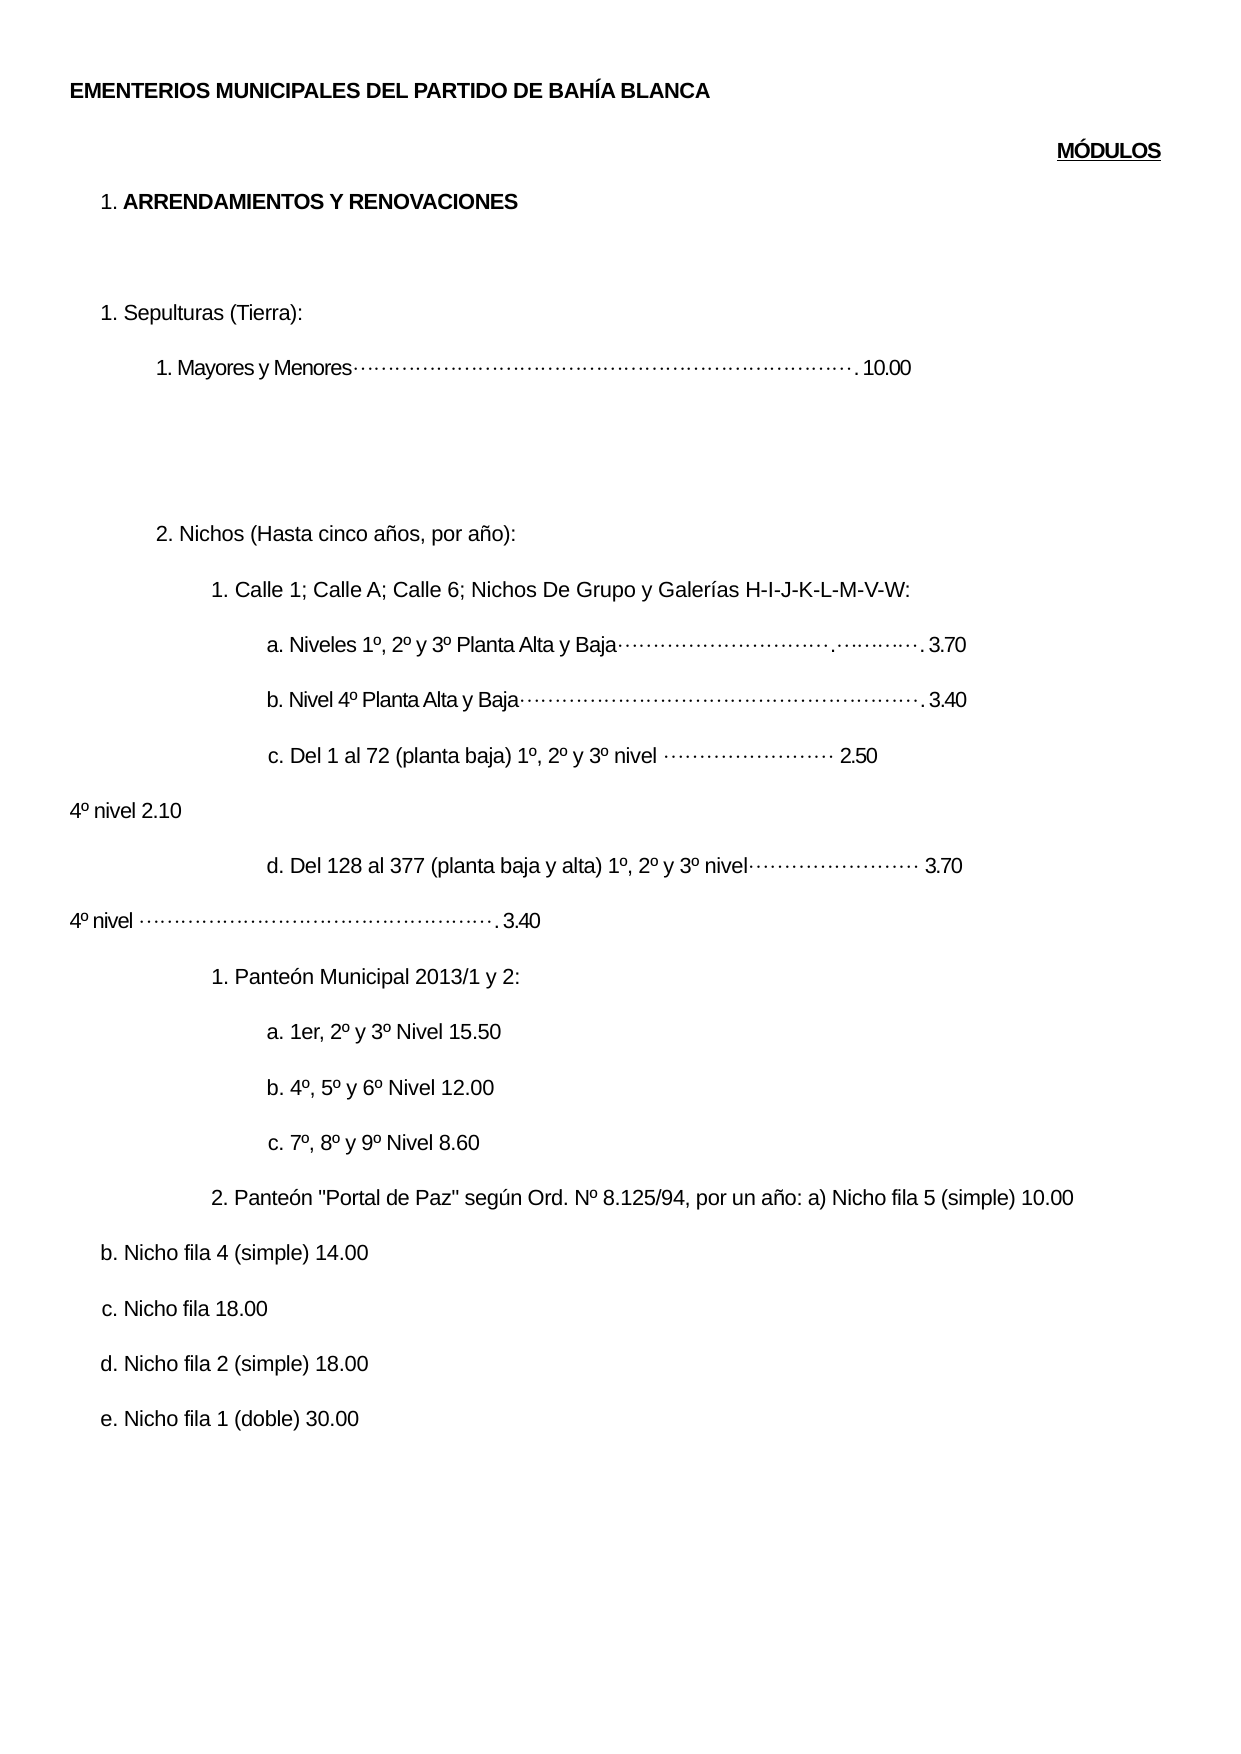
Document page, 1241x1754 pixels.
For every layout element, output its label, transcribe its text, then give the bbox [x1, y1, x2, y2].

text 1. Panteón Municipal 2013/1 y 2: [69, 964, 598, 989]
text a. 1er, 2º y 3º Nivel 15.50 [266, 1020, 582, 1044]
text c. Del 1 al 72 (planta baja) 1º, 2º y 3º nivel ¼¼¼¼¼¼¼¼ 2.50 [268, 743, 940, 768]
text e. Nicho fila 1 (doble) 30.00 [100, 1407, 452, 1432]
text b. Nivel 4º Planta Alta y Baja¼¼¼¼¼¼¼¼¼¼¼¼¼¼¼¼¼¼¼. 3.40 [266, 688, 1024, 713]
text b. Nicho fila 4 (simple) 14.00 [100, 1241, 461, 1266]
text 4º nivel 2.10 [69, 799, 289, 823]
text 1. ARRENDAMIENTOS Y RENOVACIONES [100, 190, 542, 214]
text 1. Calle 1; Calle A; Calle 6; Nichos De Grupo y Galerías H-I-J-K-L-M-V-W: [156, 577, 959, 602]
text 2. Nichos (Hasta cinco años, por año): [156, 522, 597, 547]
text c. Nicho fila 18.00 [101, 1296, 368, 1321]
text d. Del 128 al 377 (planta baja y alta) 1º, 2º y 3º nivel¼¼¼¼¼¼¼¼ 3.70 [69, 854, 1021, 879]
text I) CEMENTERIOS MUNICIPALES DEL PARTIDO DE BAHÍA BLANCA [69, 79, 797, 104]
text 2. Panteón "Portal de Paz" según Ord. Nº 8.125/94, por un año: a) Nicho fila 5 (simple) 10.00 [100, 1186, 1129, 1211]
text 4º nivel ¼¼¼¼¼¼¼¼¼¼¼¼¼¼¼¼¼. 3.40 [69, 909, 581, 934]
text b. 4º, 5º y 6º Nivel 12.00 [266, 1075, 572, 1100]
text c. 7º, 8º y 9º Nivel 8.60 [268, 1131, 561, 1155]
text 1. Sepulturas (Tierra): [100, 301, 382, 325]
text a. Niveles 1º, 2º y 3º Planta Alta y Baja¼¼¼¼¼¼¼¼¼¼.¼¼¼¼. 3.70 [266, 633, 1034, 657]
text d. Nicho fila 2 (simple) 18.00 [100, 1352, 461, 1376]
text 1. Mayores y Menores¼¼¼¼¼¼¼¼¼¼¼¼¼¼¼¼¼¼¼¼¼¼¼¼. 10.00 [69, 356, 975, 381]
text MÓDULOS [1057, 139, 1170, 164]
